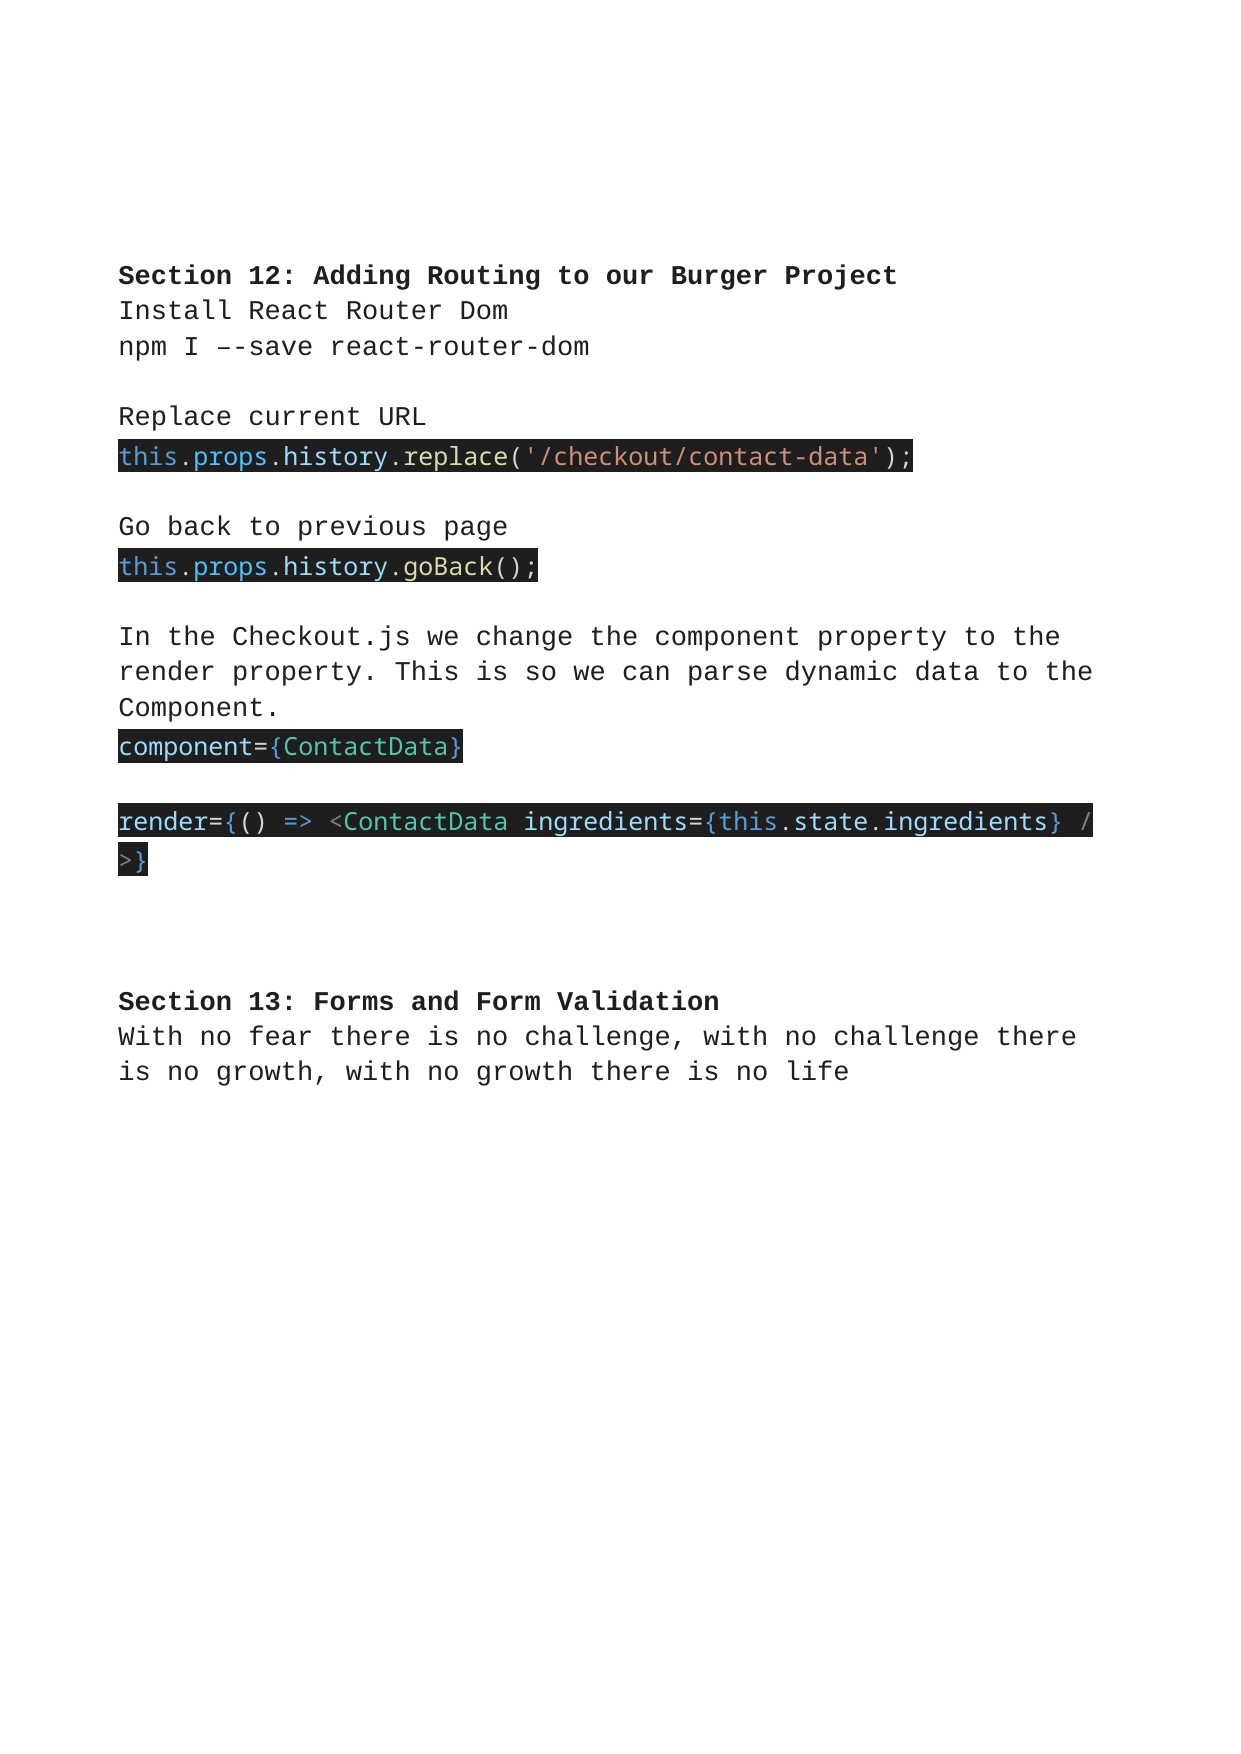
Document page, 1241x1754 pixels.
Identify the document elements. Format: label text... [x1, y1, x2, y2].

text Go back to previous page [118, 513, 1122, 544]
text this.props.history.goBack(); [118, 548, 1122, 582]
text Replace current URL [118, 403, 1122, 434]
text component={ContactData} [118, 729, 1122, 763]
text npm I –-save react-router-dom [118, 332, 1122, 363]
text In the Checkout.js we change the component property to the render property. This is so we can parse dynamic data to the Component. [118, 623, 1122, 724]
text Section 13: Forms and Form Validation [118, 987, 1122, 1018]
text With no fear there is no challenge, with no challenge there is no growth, with no growth there is no life [118, 1023, 1122, 1089]
text Install React Router Dom [118, 297, 1122, 328]
text this.props.history.replace('/checkout/contact-data'); [118, 438, 1122, 472]
text Section 12: Adding Routing to our Burger Project [118, 262, 1122, 293]
text render={() => <ContactData ingredients={this.state.ingredients} />} [118, 803, 1122, 876]
